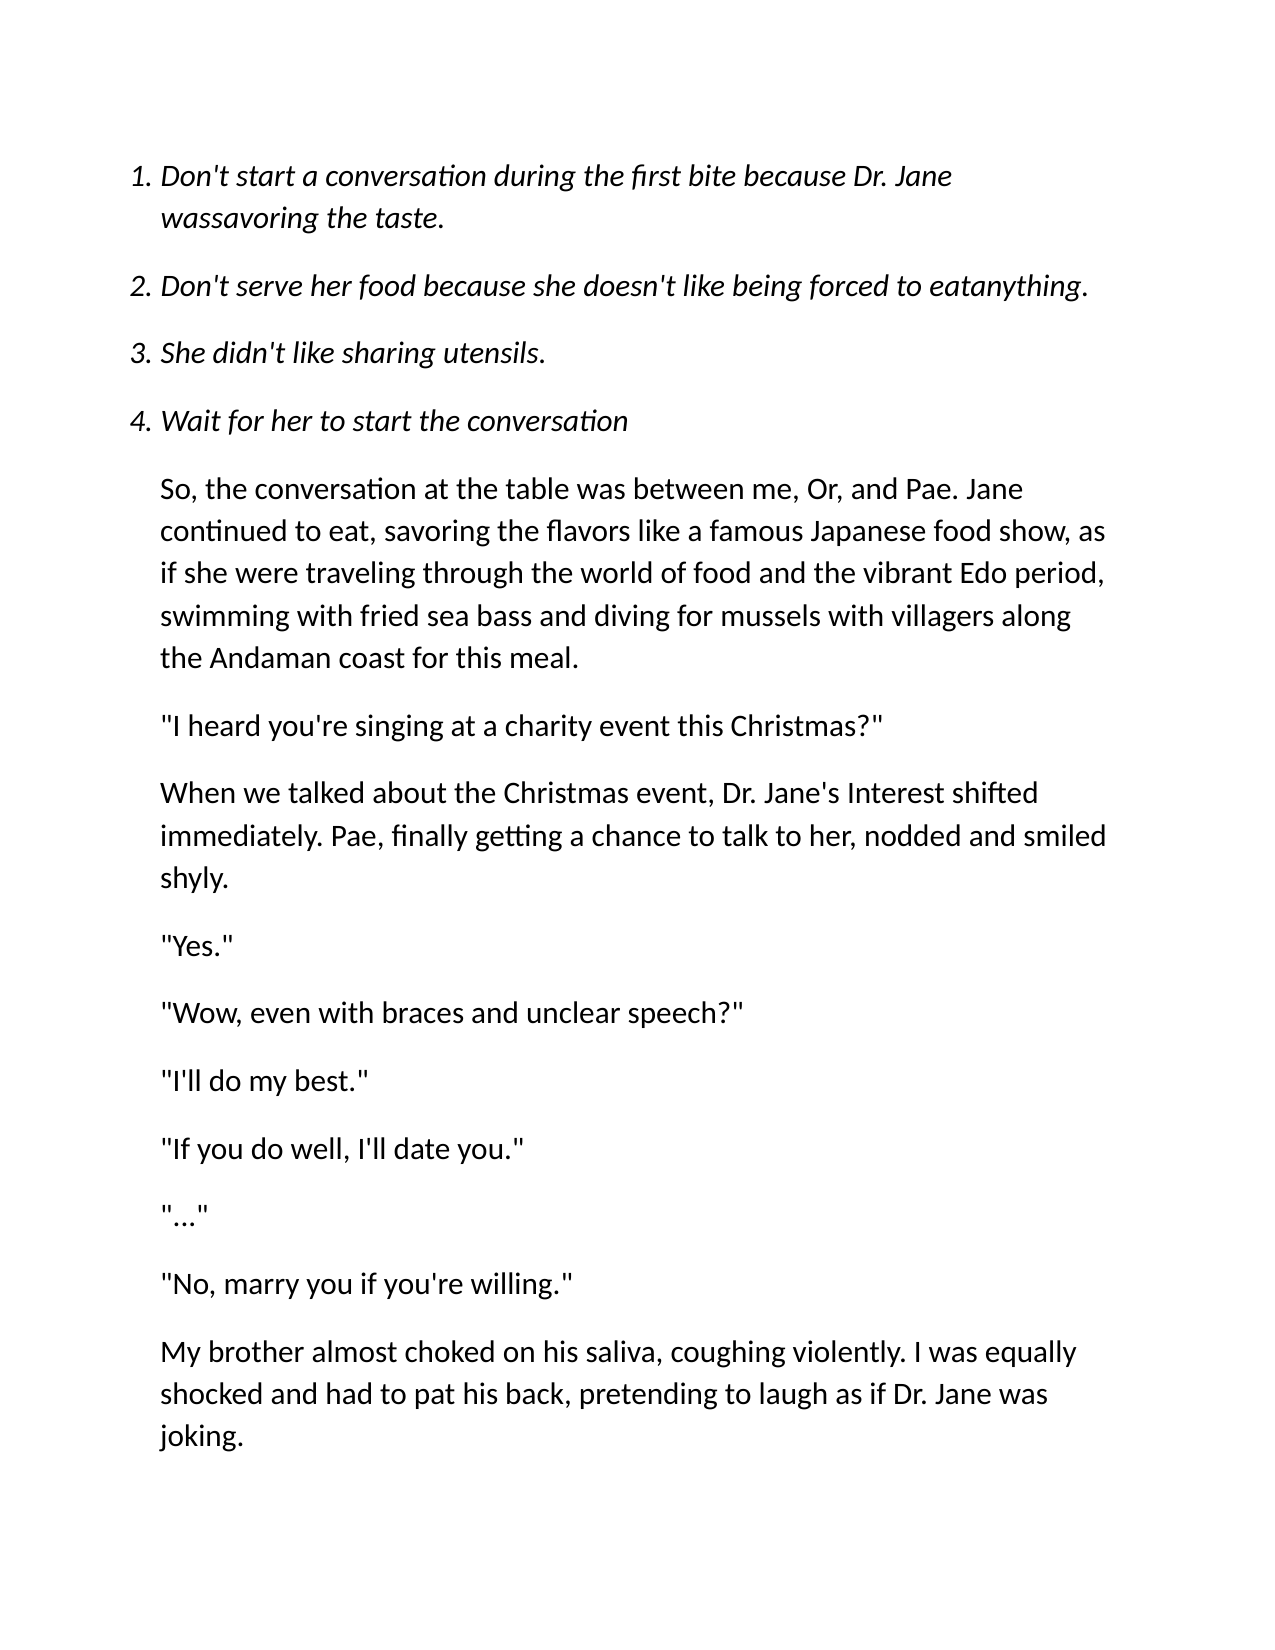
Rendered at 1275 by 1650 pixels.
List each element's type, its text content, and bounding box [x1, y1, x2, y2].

list Don't serve her food because she doesn't like being forced to eatanything. [129, 266, 1113, 304]
text "I'll do my best." [160, 1061, 1113, 1099]
text So, the conversation at the table was between me, Or, and Pae. Jane continued to eat, savoring the flavors like a famous Japanese food show, as if she were traveling through the world of food and the vibrant Edo period, swimming with fried sea bass and diving for mussels with villagers along the Andaman coast for this meal. [160, 469, 1113, 676]
text "If you do well, I'll date you." [160, 1129, 1113, 1167]
text "I heard you're singing at a charity event this Christmas?" [160, 706, 1113, 744]
text "Wow, even with braces and unclear speech?" [160, 993, 1113, 1031]
text "Yes." [160, 926, 1113, 964]
text "No, marry you if you're willing." [160, 1264, 1113, 1302]
text "..." [160, 1196, 1113, 1234]
list Don't start a conversation during the first bite because Dr. Jane wassavoring the taste. [129, 156, 1113, 236]
list Wait for her to start the conversation [129, 401, 1113, 439]
text My brother almost choked on his saliva, coughing violently. I was equally shocked and had to pat his back, pretending to laugh as if Dr. Jane was joking. [160, 1332, 1113, 1454]
list She didn't like sharing utensils. [129, 333, 1113, 372]
text When we talked about the Christmas event, Dr. Jane's Interest shifted immediately. Pae, finally getting a chance to talk to her, nodded and smiled shyly. [160, 773, 1113, 896]
